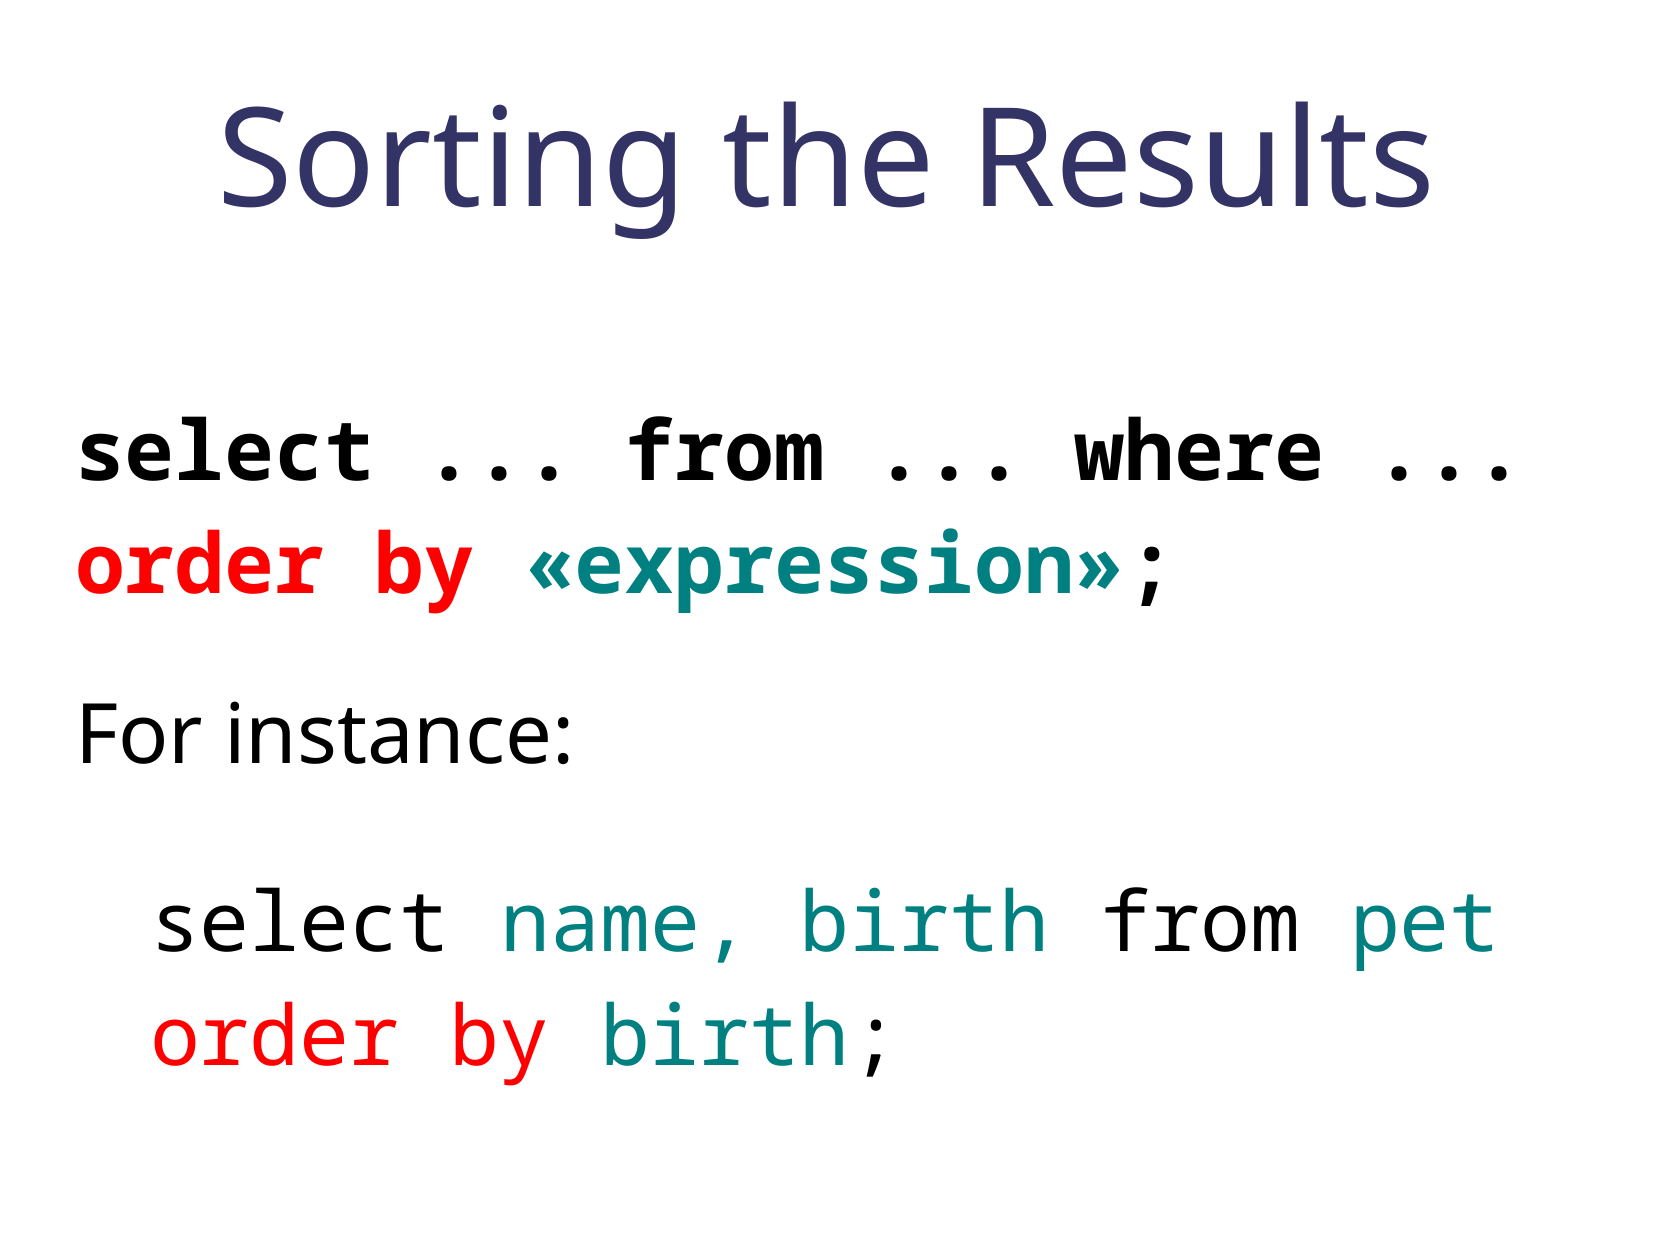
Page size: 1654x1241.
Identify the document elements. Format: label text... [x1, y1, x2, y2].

text_box For instance: [75, 675, 1654, 865]
subtitle select ... from ... where ... order by «expression»; [75, 391, 1613, 584]
title Sorting the Results [82, 56, 1571, 250]
text_box select name, birth from pet order by birth; [150, 865, 1654, 1046]
